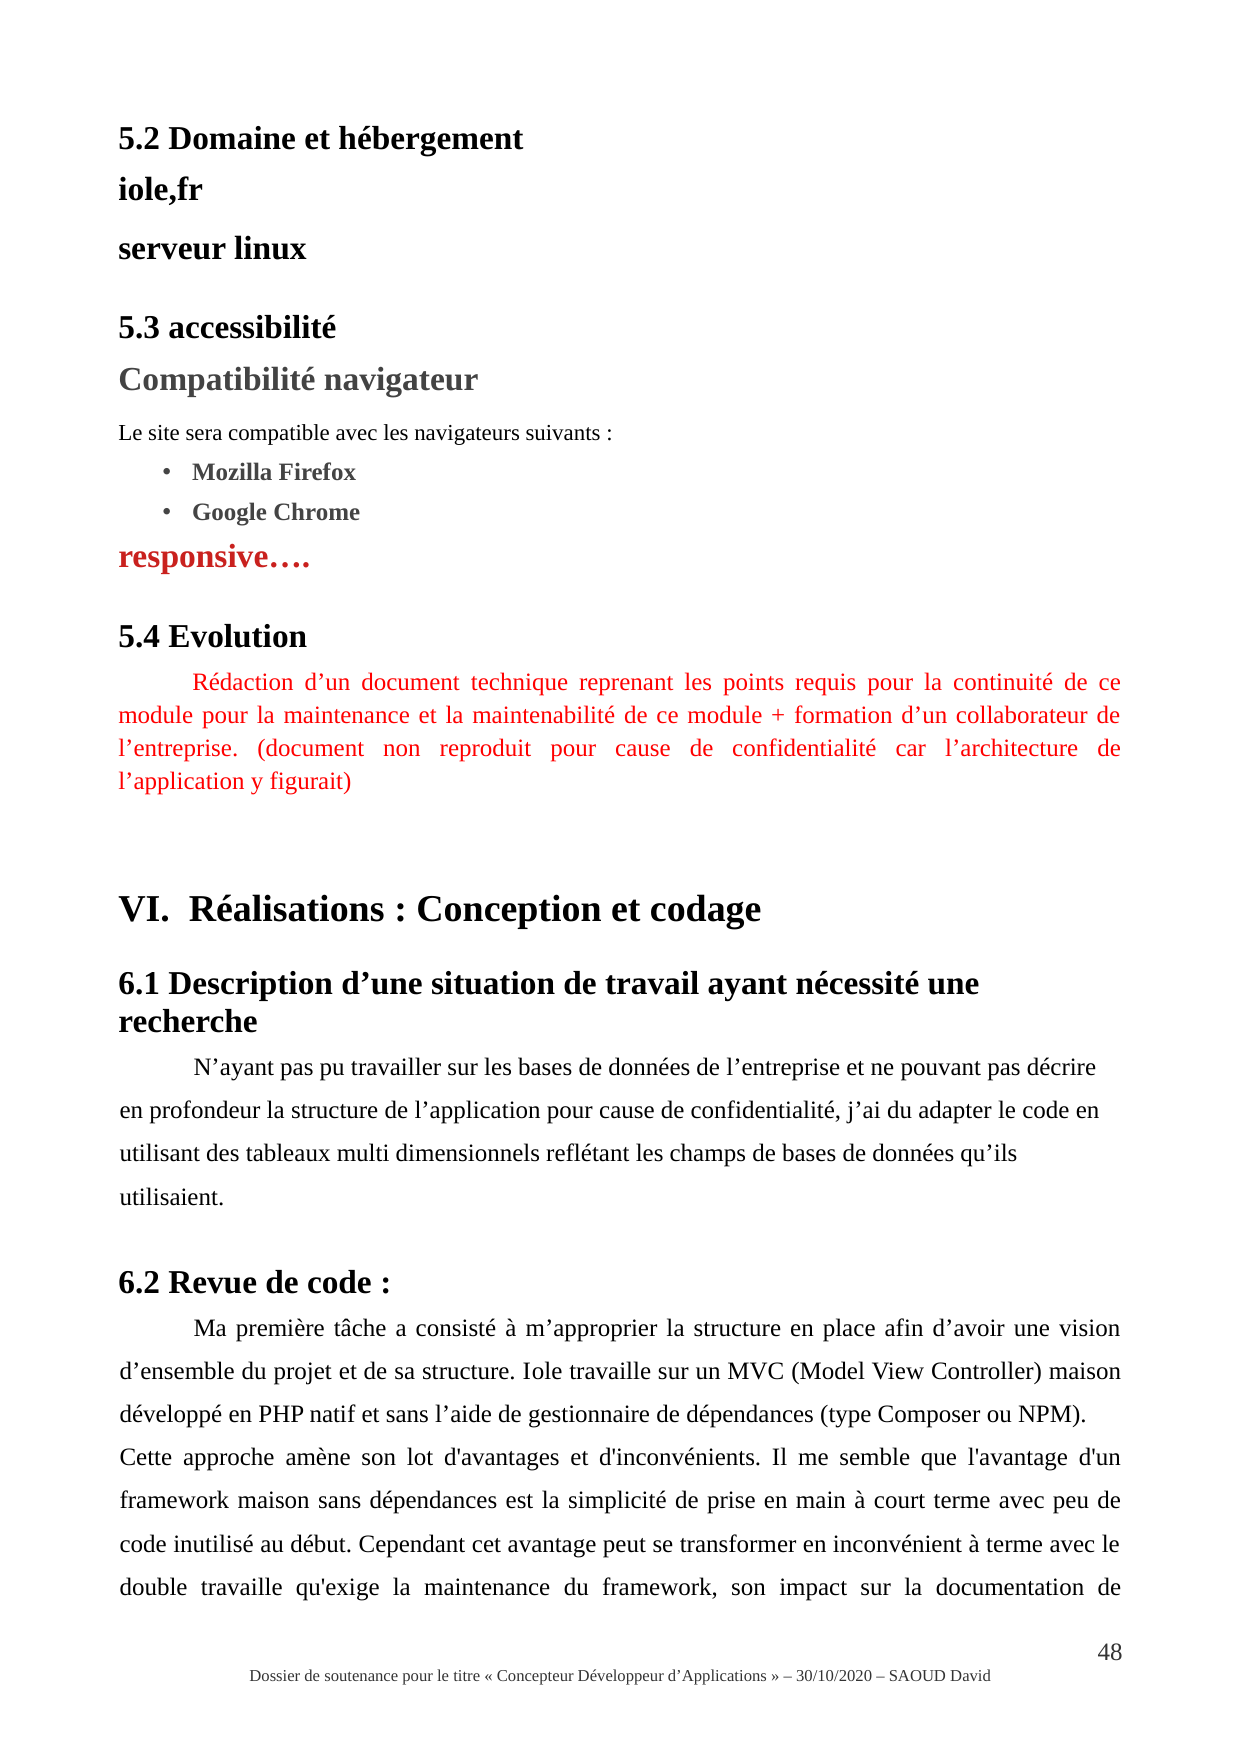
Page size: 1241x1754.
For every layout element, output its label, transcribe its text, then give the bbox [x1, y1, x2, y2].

text Cette approche amène son lot d'avantages et d'inconvénients. Il me semble que l'avantage d'un framework maison sans dépendances est la simplicité de prise en main à court terme avec peu de code inutilisé au début. Cependant cet avantage peut se transformer en inconvénient à terme avec le double travaille qu'exige la maintenance du framework, son impact sur la documentation de [119, 1442, 1122, 1601]
list Mozilla Firefox [162, 457, 1122, 486]
text Rédaction d’un document technique reprenant les points requis pour la continuité de ce module pour la maintenance et la maintenabilité de ce module + formation d’un collaborateur de l’entreprise. (document non reproduit pour cause de confidentialité car l’architecture de l’application y figurait) [118, 667, 1122, 795]
text N’ayant pas pu travailler sur les bases de données de l’entreprise et ne pouvant pas décrire en profondeur la structure de l’application pour cause de confidentialité, j’ai du adapter le code en utilisant des tableaux multi dimensionnels reflétant les champs de bases de données qu’ils utilisaient. [119, 1052, 1122, 1210]
text iole,fr [118, 169, 1122, 208]
text Ma première tâche a consisté à m’approprier la structure en place afin d’avoir une vision d’ensemble du projet et de sa structure. Iole travaille sur un MVC (Model View Controller) maison développé en PHP natif et sans l’aide de gestionnaire de dépendances (type Composer ou NPM). [119, 1313, 1122, 1428]
subtitle 6.2 Revue de code : [118, 1262, 1122, 1301]
list Google Chrome [162, 497, 1122, 525]
text serveur linux [118, 228, 1122, 267]
text Compatibilité navigateur [118, 358, 1122, 397]
subtitle 5.2 Domaine et hébergement [118, 118, 1122, 156]
text Le site sera compatible avec les navigateurs suivants : [118, 417, 1122, 446]
subtitle 5.3 accessibilité [118, 308, 1122, 346]
subtitle 6.1 Description d’une situation de travail ayant nécessité une recherche [118, 963, 1122, 1040]
subtitle VI. Réalisations : Conception et codage [118, 886, 1122, 930]
text responsive…. [118, 536, 1122, 575]
subtitle 5.4 Evolution [118, 616, 1122, 654]
